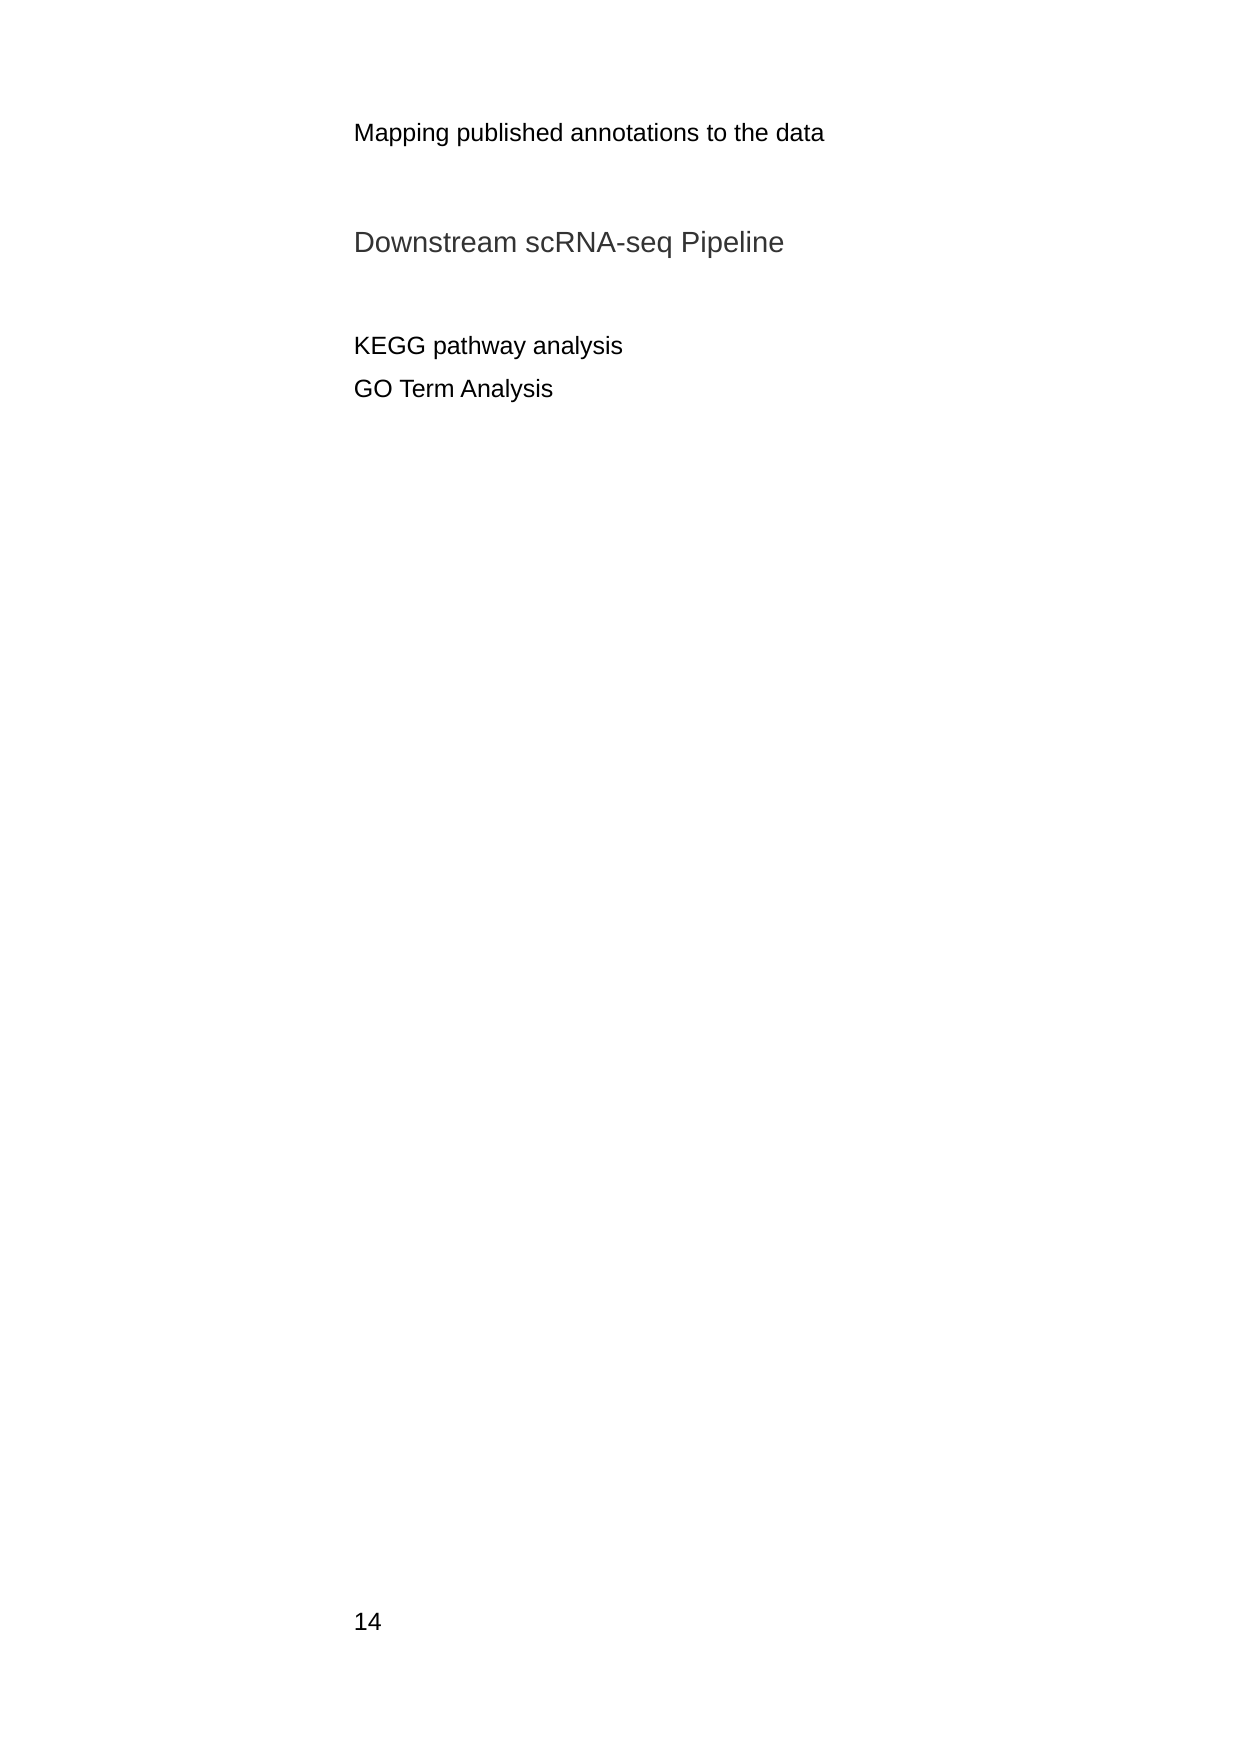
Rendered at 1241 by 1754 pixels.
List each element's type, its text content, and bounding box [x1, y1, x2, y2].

text GO Term Analysis [354, 374, 1122, 403]
subtitle Downstream scRNA-seq Pipeline [354, 225, 1122, 259]
text Mapping published annotations to the data [354, 118, 1122, 147]
text KEGG pathway analysis [354, 331, 1122, 360]
